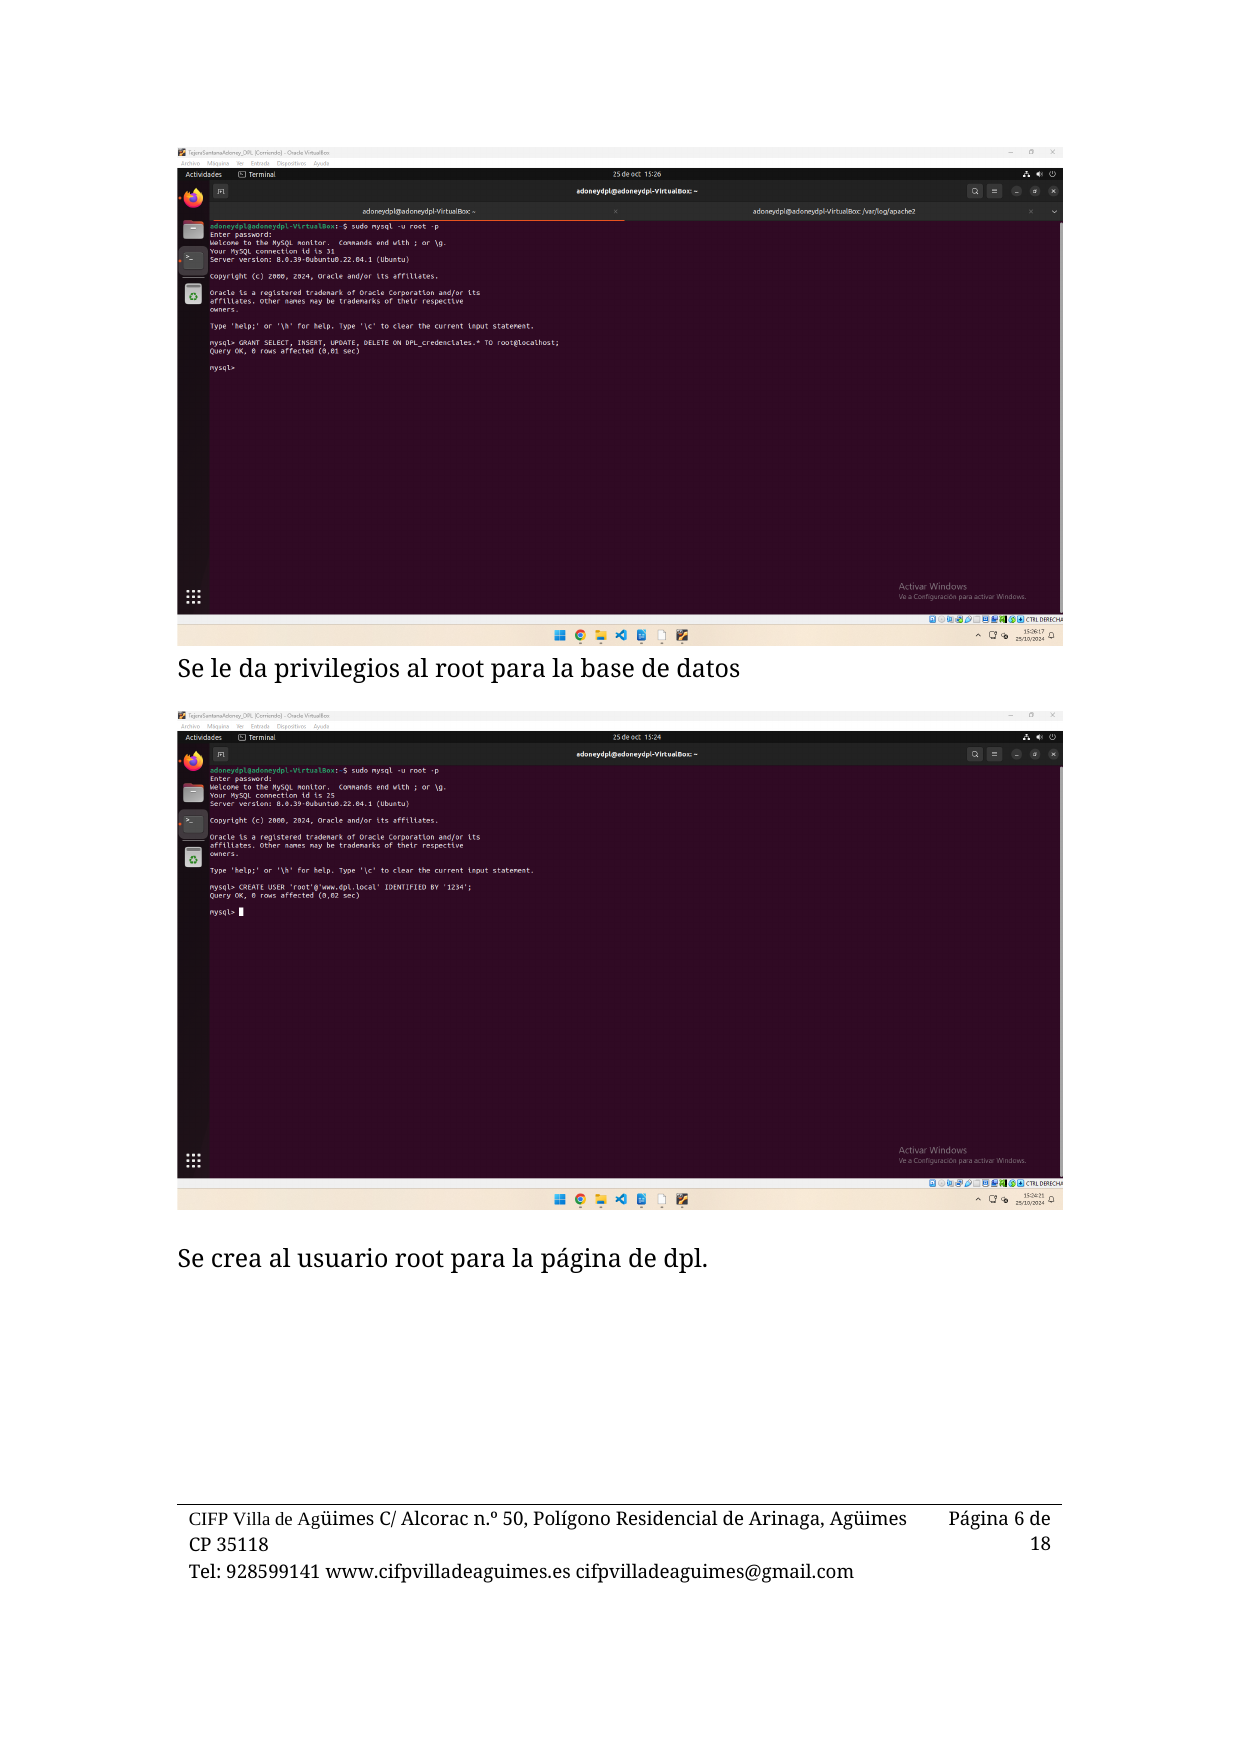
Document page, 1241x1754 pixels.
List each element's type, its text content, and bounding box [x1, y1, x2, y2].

picture [177, 711, 1063, 1210]
picture [177, 147, 1063, 646]
text Se crea al usuario root para la página de dpl. [177, 1210, 1063, 1274]
text Se le da privilegios al root para la base de datos [177, 646, 1063, 685]
